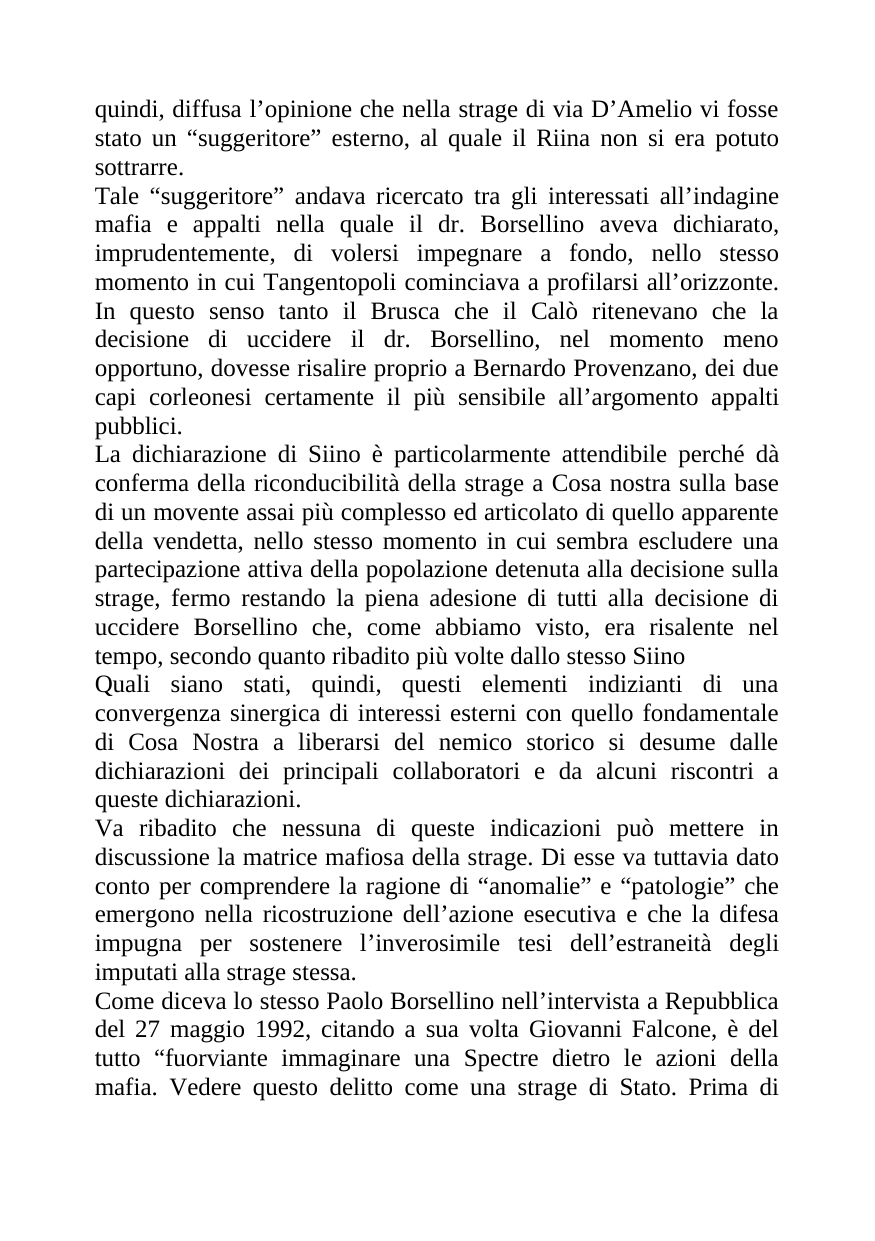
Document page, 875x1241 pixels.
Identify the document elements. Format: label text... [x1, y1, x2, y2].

text quindi, diffusa l’opinione che nella strage di via D’Amelio vi fosse stato un “suggeritore” esterno, al quale il Riina non si era potuto sottrarre. [94, 94, 779, 181]
text Quali siano stati, quindi, questi elementi indizianti di una convergenza sinergica di interessi esterni con quello fondamentale di Cosa Nostra a liberarsi del nemico storico si desume dalle dichiarazioni dei principali collaboratori e da alcuni riscontri a queste dichiarazioni. [94, 669, 779, 813]
text Come diceva lo stesso Paolo Borsellino nell’intervista a Repubblica del 27 maggio 1992, citando a sua volta Giovanni Falcone, è del tutto “fuorviante immaginare una Spectre dietro le azioni della mafia. Vedere questo delitto come una strage di Stato. Prima di [94, 986, 779, 1101]
text Tale “suggeritore” andava ricercato tra gli interessati all’indagine mafia e appalti nella quale il dr. Borsellino aveva dichiarato, imprudentemente, di volersi impegnare a fondo, nello stesso momento in cui Tangentopoli cominciava a profilarsi all’orizzonte. In questo senso tanto il Brusca che il Calò ritenevano che la decisione di uccidere il dr. Borsellino, nel momento meno opportuno, dovesse risalire proprio a Bernardo Provenzano, dei due capi corleonesi certamente il più sensibile all’argomento appalti pubblici. [94, 181, 779, 439]
text Va ribadito che nessuna di queste indicazioni può mettere in discussione la matrice mafiosa della strage. Di esse va tuttavia dato conto per comprendere la ragione di “anomalie” e “patologie” che emergono nella ricostruzione dell’azione esecutiva e che la difesa impugna per sostenere l’inverosimile tesi dell’estraneità degli imputati alla strage stessa. [94, 813, 779, 986]
text La dichiarazione di Siino è particolarmente attendibile perché dà conferma della riconducibilità della strage a Cosa nostra sulla base di un movente assai più complesso ed articolato di quello apparente della vendetta, nello stesso momento in cui sembra escludere una partecipazione attiva della popolazione detenuta alla decisione sulla strage, fermo restando la piena adesione di tutti alla decisione di uccidere Borsellino che, come abbiamo visto, era risalente nel tempo, secondo quanto ribadito più volte dallo stesso Siino [94, 439, 779, 669]
